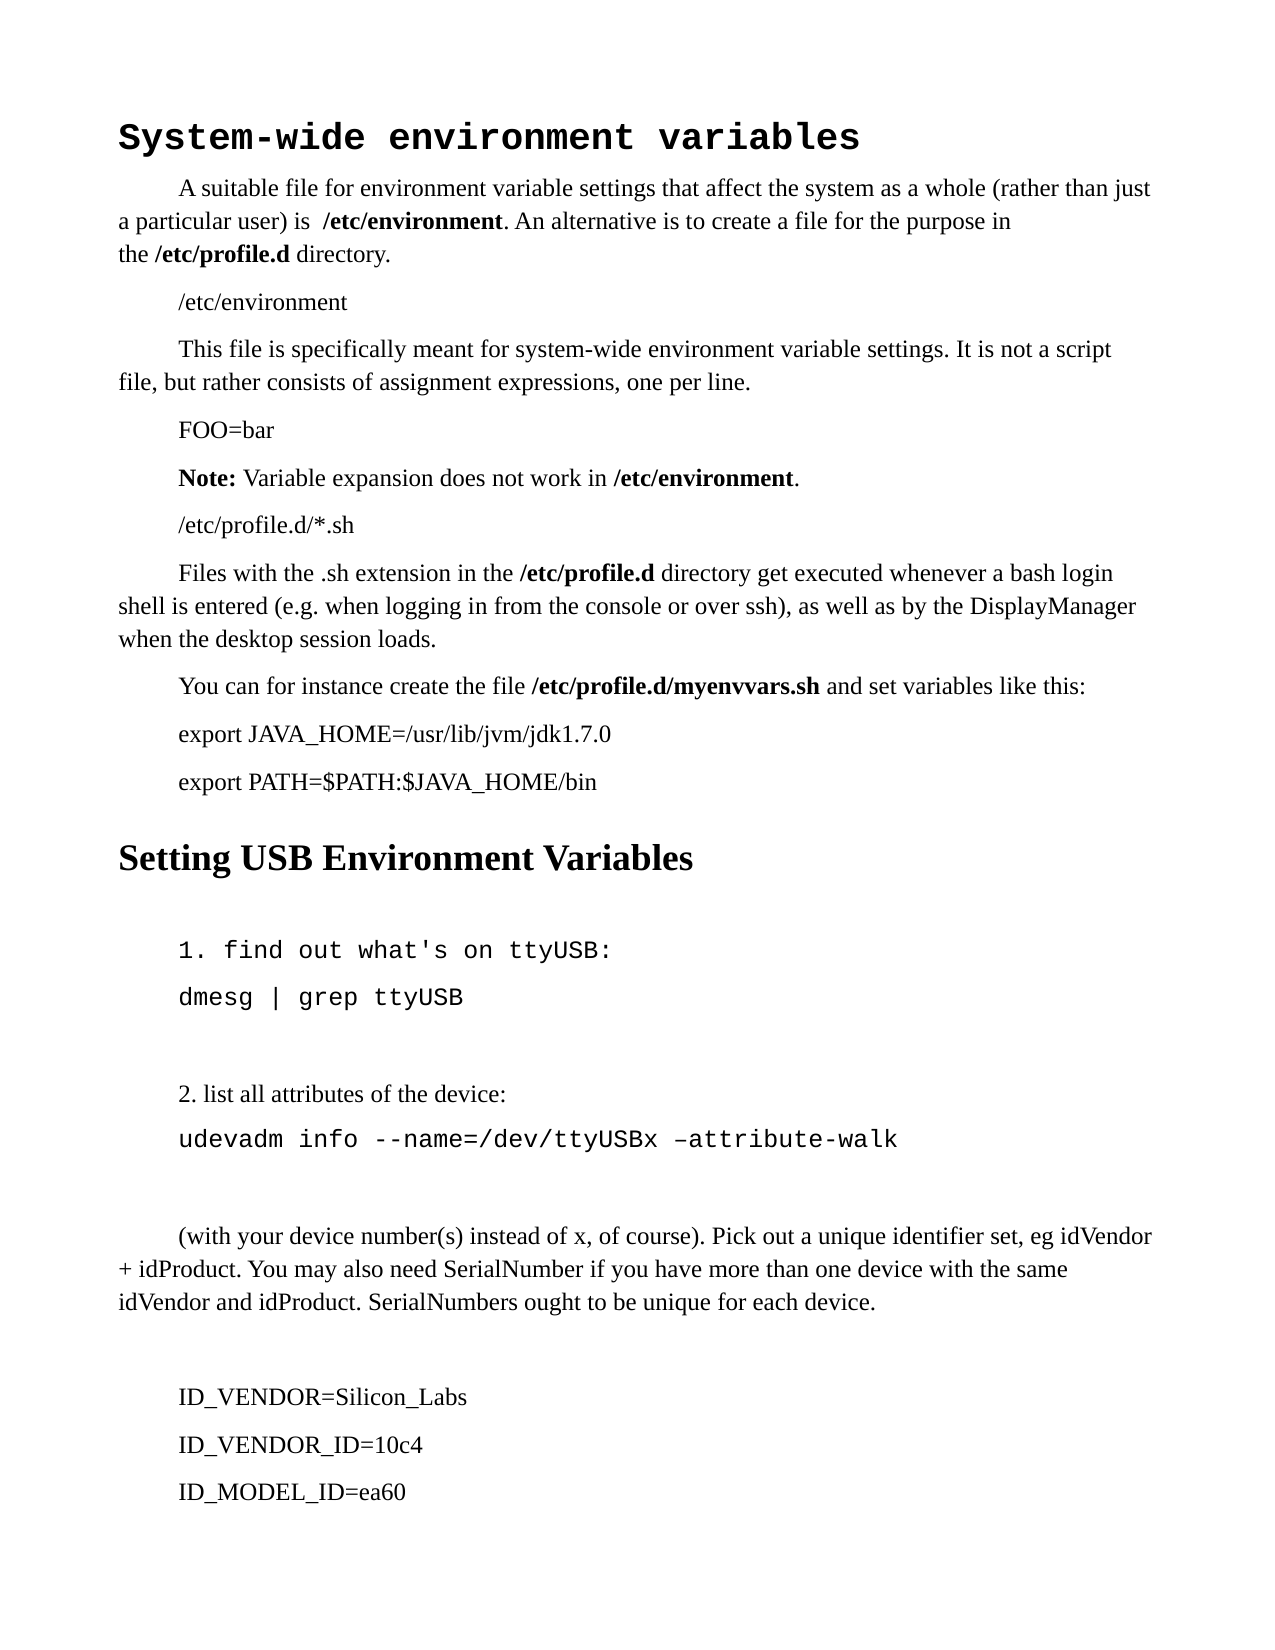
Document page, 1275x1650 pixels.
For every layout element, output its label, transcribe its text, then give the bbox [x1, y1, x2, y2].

subtitle Setting USB Environment Variables [118, 835, 1157, 878]
text Files with the .sh extension in the /etc/profile.d directory get executed whenever a bash login shell is entered (e.g. when logging in from the console or over ssh), as well as by the DisplayManager when the desktop session loads. [118, 558, 1157, 653]
text ID_VENDOR=Silicon_Labs [118, 1382, 1157, 1411]
text export PATH=$PATH:$JAVA_HOME/bin [118, 767, 1157, 795]
text export JAVA_HOME=/usr/lib/jvm/jdk1.7.0 [118, 719, 1157, 748]
text (with your device number(s) instead of x, of course). Pick out a unique identifier set, eg idVendor + idProduct. You may also need SerialNumber if you have more than one device with the same idVendor and idProduct. SerialNumbers ought to be unique for each device. [118, 1221, 1157, 1316]
text You can for instance create the file /etc/profile.d/myenvvars.sh and set variables like this: [118, 671, 1157, 700]
text This file is specifically meant for system-wide environment variable settings. It is not a script file, but rather consists of assignment expressions, one per line. [118, 334, 1157, 396]
text ID_MODEL_ID=ea60 [118, 1477, 1157, 1506]
text dmesg | grep ttyUSB [118, 985, 1157, 1013]
text 1. find out what's on ttyUSB: [118, 938, 1157, 966]
text Note: Variable expansion does not work in /etc/environment. [118, 463, 1157, 491]
text /etc/environment [118, 287, 1157, 316]
text ID_VENDOR_ID=10c4 [118, 1430, 1157, 1459]
text /etc/profile.d/*.sh [118, 510, 1157, 539]
text udevadm info --name=/dev/ttyUSBx –attribute-walk [118, 1127, 1157, 1155]
subtitle System-wide environment variables [118, 118, 1157, 161]
text 2. list all attributes of the device: [118, 1079, 1157, 1108]
text FOO=bar [118, 415, 1157, 444]
text A suitable file for environment variable settings that affect the system as a whole (rather than just a particular user) is /etc/environment. An alternative is to create a file for the purpose in the /etc/profile.d directory. [118, 173, 1157, 268]
